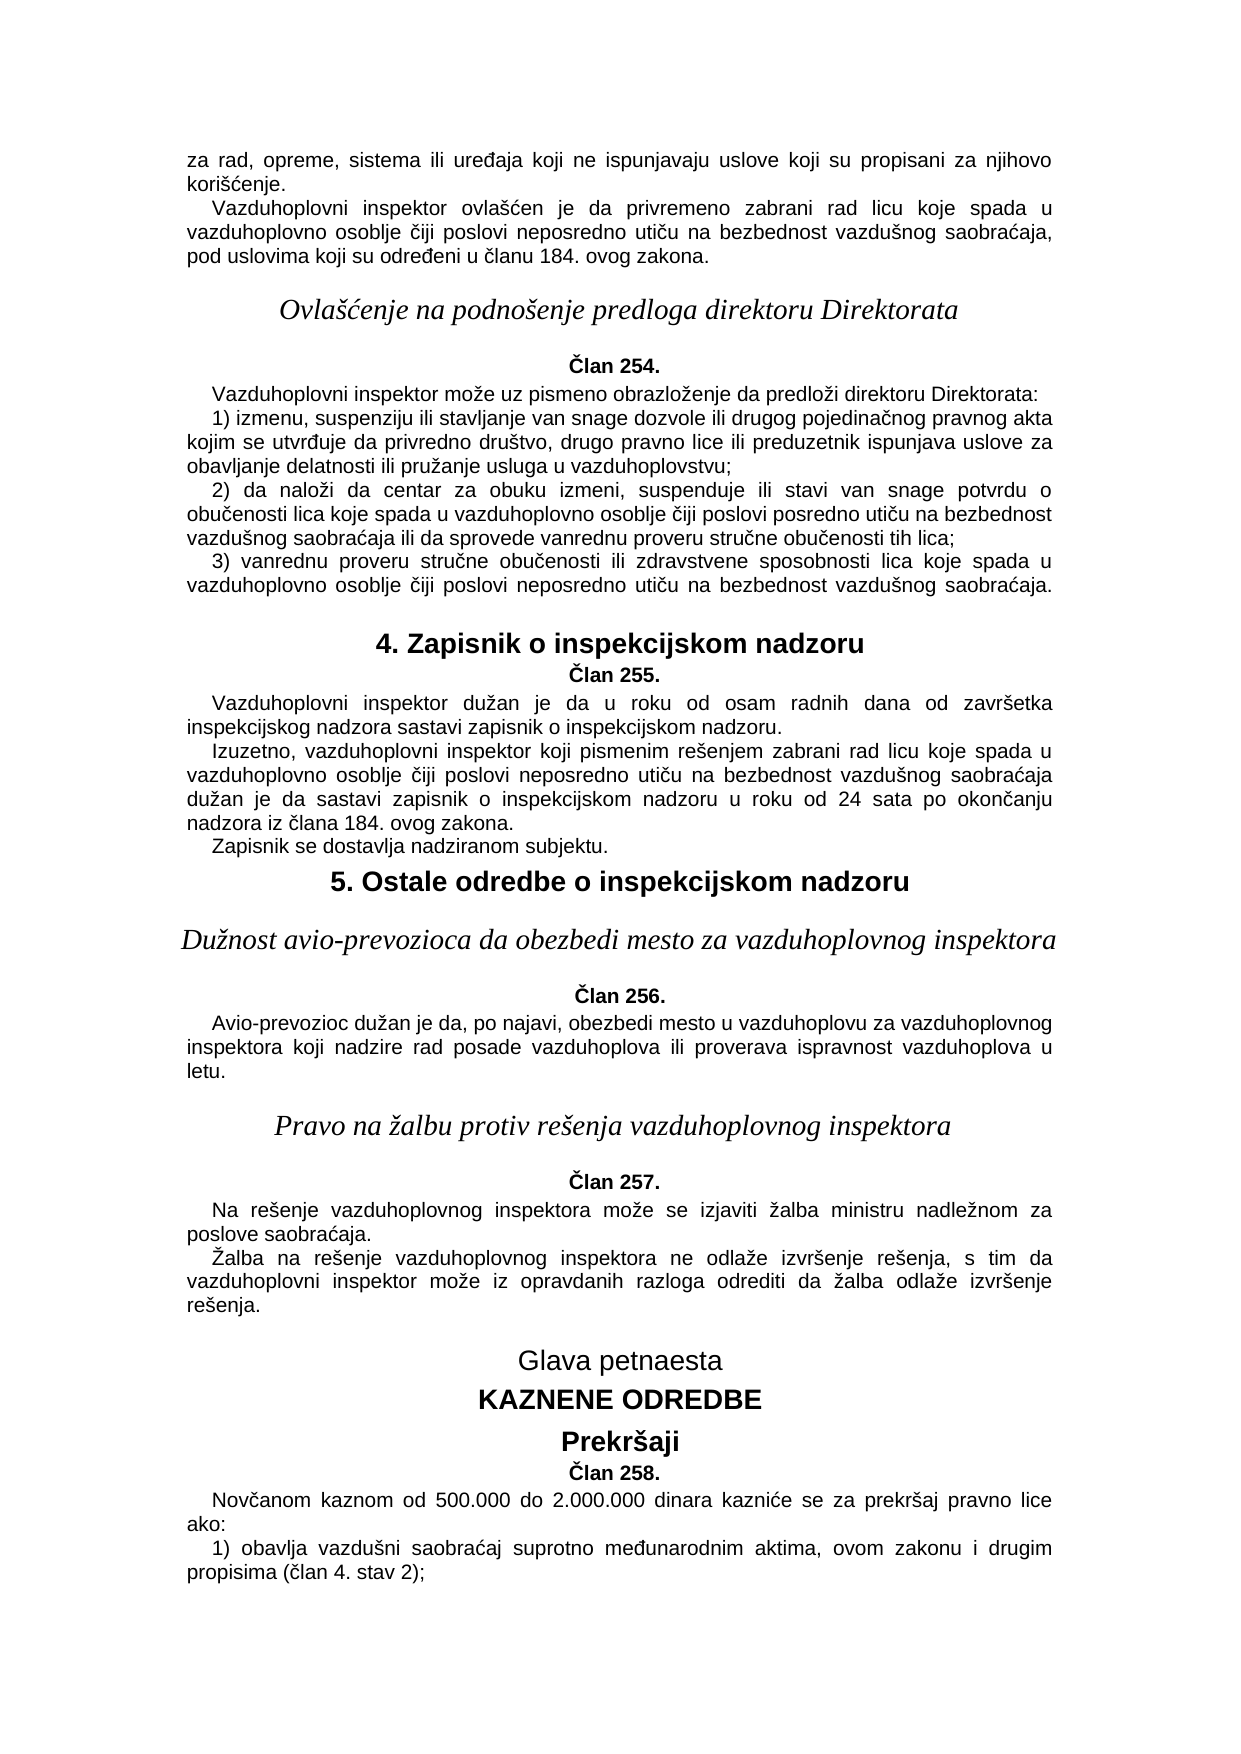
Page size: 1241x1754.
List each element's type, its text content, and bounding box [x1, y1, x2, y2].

text 2) da naloži da centar za obuku izmeni, suspenduje ili stavi van snage potvrdu o obučenosti lica koje spada u vazduhoplovno osoblje čiji poslovi posredno utiču na bezbednost vazdušnog saobraćaja ili da sprovede vanrednu proveru stručne obučenosti tih lica; [187, 477, 1053, 549]
text 1) izmenu, suspenziju ili stavljanje van snage dozvole ili drugog pojedinačnog pravnog akta kojim se utvrđuje da privredno društvo, drugo pravno lice ili preduzetnik ispunjava uslove za obavljanje delatnosti ili pružanje usluga u vazduhoplovstvu; [187, 406, 1053, 477]
text Vazduhoplovni inspektor ovlašćen je da privremeno zabrani rad licu koje spada u vazduhoplovno osoblje čiji poslovi neposredno utiču na bezbednost vazdušnog saobraćaja, pod uslovima koji su određeni u članu 184. ovog zakona. [187, 196, 1053, 267]
text Ovlašćenje na podnošenje predloga direktoru Direktorata [148, 292, 1093, 326]
text Dužnost avio-prevozioca da obezbedi mesto za vazduhoplovnog inspektora [148, 922, 1093, 956]
text Član 256. [148, 984, 1093, 1008]
text Vazduhoplovni inspektor može uz pismeno obrazloženje da predloži direktoru Direktorata: [187, 382, 1053, 406]
text Vazduhoplovni inspektor dužan je da u roku od osam radnih dana od završetka inspekcijskog nadzora sastavi zapisnik o inspekcijskom nadzoru. [187, 691, 1053, 738]
text Član 255. ﻿ [148, 663, 1093, 687]
text Zapisnik se dostavlja nadziranom subjektu. [187, 834, 1053, 858]
text KAZNENE ODREDBE [171, 1383, 1069, 1415]
text Žalba na rešenje vazduhoplovnog inspektora ne odlaže izvršenje rešenja, s tim da vazduhoplovni inspektor može iz opravdanih razloga odrediti da žalba odlaže izvršenje rešenja. [187, 1245, 1053, 1341]
text Pravo na žalbu protiv rešenja vazduhoplovnog inspektora ﻿ [148, 1108, 1093, 1142]
text 1) obavlja vazdušni saobraćaj suprotno međunarodnim aktima, ovom zakonu i drugim propisima (član 4. stav 2); [187, 1536, 1053, 1584]
text Izuzetno, vazduhoplovni inspektor koji pismenim rešenjem zabrani rad licu koje spada u vazduhoplovno osoblje čiji poslovi neposredno utiču na bezbednost vazdušnog saobraćaja dužan je da sastavi zapisnik o inspekcijskom nadzoru u roku od 24 sata po okončanju nadzora iz člana 184. ovog zakona. [187, 738, 1053, 834]
text Prekršaji [148, 1425, 1093, 1457]
text Član 257. ﻿ [148, 1170, 1093, 1194]
text Novčanom kaznom od 500.000 do 2.000.000 dinara kazniće se za prekršaj pravno lice ako: [187, 1488, 1053, 1536]
text 5. Ostale odredbe o inspekcijskom nadzoru [148, 864, 1093, 897]
text Avio-prevozioc dužan je da, po najavi, obezbedi mesto u vazduhoplovu za vazduhoplovnog inspektora koji nadzire rad posade vazduhoplova ili proverava ispravnost vazduhoplova u letu. [187, 1011, 1053, 1083]
text Na rešenje vazduhoplovnog inspektora može se izjaviti žalba ministru nadležnom za poslove saobraćaja. [187, 1197, 1053, 1245]
text Član 258. ﻿ [148, 1460, 1093, 1485]
text 4. Zapisnik o inspekcijskom nadzoru [148, 627, 1093, 660]
text Član 254. ﻿ [148, 354, 1093, 378]
text 3) vanrednu proveru stručne obučenosti ili zdravstvene sposobnosti lica koje spada u vazduhoplovno osoblje čiji poslovi neposredno utiču na bezbednost vazdušnog saobraćaja. [187, 549, 1053, 621]
text Glava petnaesta [148, 1344, 1093, 1377]
text za rad, opreme, sistema ili uređaja koji ne ispunjavaju uslove koji su propisani za njihovo korišćenje. [187, 148, 1053, 196]
